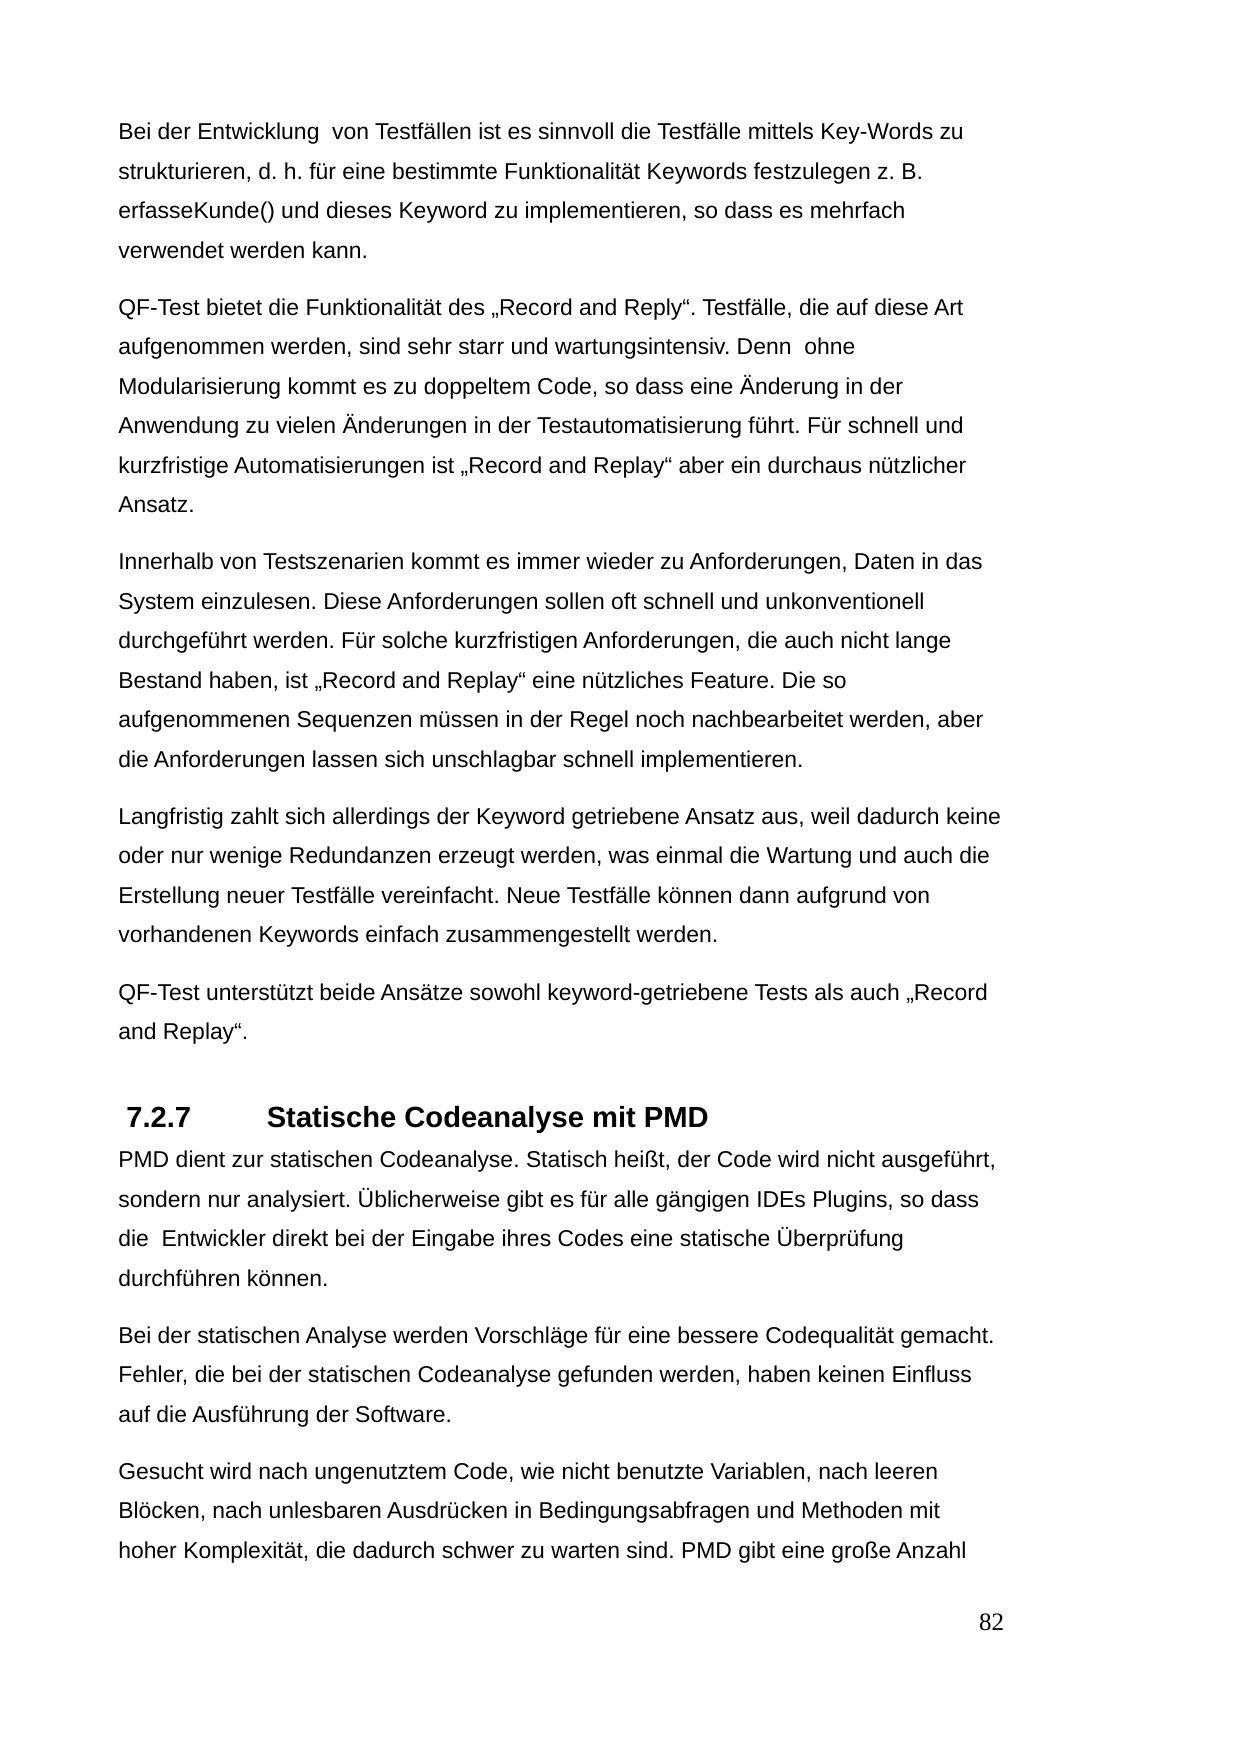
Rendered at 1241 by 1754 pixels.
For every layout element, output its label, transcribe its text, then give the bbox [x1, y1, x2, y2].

text QF-Test bietet die Funktionalität des „Record and Reply“. Testfälle, die auf diese Art aufgenommen werden, sind sehr starr und wartungsintensiv. Denn ohne Modularisierung kommt es zu doppeltem Code, so dass eine Änderung in der Anwendung zu vielen Änderungen in der Testautomatisierung führt. Für schnell und kurzfristige Automatisierungen ist „Record and Replay“ aber ein durchaus nützlicher Ansatz. [118, 294, 1004, 517]
text QF-Test unterstützt beide Ansätze sowohl keyword-getriebene Tests als auch „Record and Replay“. [118, 978, 1004, 1044]
text Gesucht wird nach ungenutztem Code, wie nicht benutzte Variablen, nach leeren Blöcken, nach unlesbaren Ausdrücken in Bedingungsabfragen und Methoden mit hoher Komplexität, die dadurch schwer zu warten sind. PMD gibt eine große Anzahl [118, 1458, 1004, 1563]
text Bei der statischen Analyse werden Vorschläge für eine bessere Codequalität gemacht. Fehler, die bei der statischen Codeanalyse gefunden werden, haben keinen Einfluss auf die Ausführung der Software. [118, 1322, 1004, 1427]
text Bei der Entwicklung von Testfällen ist es sinnvoll die Testfälle mittels Key-Words zu strukturieren, d. h. für eine bestimmte Funktionalität Keywords festzulegen z. B. erfasseKunde() und dieses Keyword zu implementieren, so dass es mehrfach verwendet werden kann. [118, 118, 1004, 263]
text PMD dient zur statischen Codeanalyse. Statisch heißt, der Code wird nicht ausgeführt, sondern nur analysiert. Üblicherweise gibt es für alle gängigen IDEs Plugins, so dass die Entwickler direkt bei der Eingabe ihres Codes eine statische Überprüfung durchführen können. [118, 1146, 1004, 1291]
text Innerhalb von Testszenarien kommt es immer wieder zu Anforderungen, Daten in das System einzulesen. Diese Anforderungen sollen oft schnell und unkonventionell durchgeführt werden. Für solche kurzfristigen Anforderungen, die auch nicht lange Bestand haben, ist „Record and Replay“ eine nützliches Feature. Die so aufgenommenen Sequenzen müssen in der Regel noch nachbearbeitet werden, aber die Anforderungen lassen sich unschlagbar schnell implementieren. [118, 548, 1004, 772]
text Langfristig zahlt sich allerdings der Keyword getriebene Ansatz aus, weil dadurch keine oder nur wenige Redundanzen erzeugt werden, was einmal die Wartung und auch die Erstellung neuer Testfälle vereinfacht. Neue Testfälle können dann aufgrund von vorhandenen Keywords einfach zusammengestellt werden. [118, 803, 1004, 948]
subtitle Statische Codeanalyse mit PMD [118, 1100, 1004, 1134]
